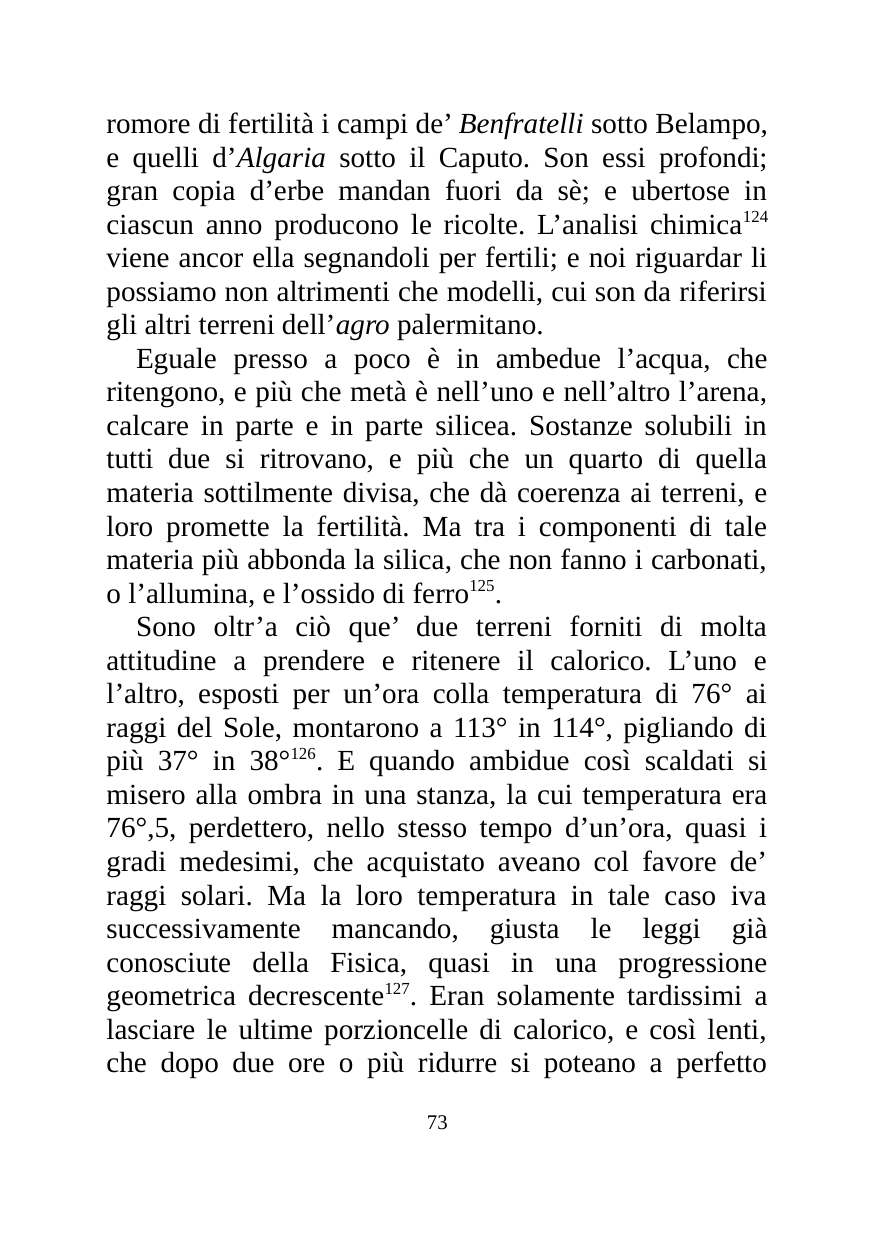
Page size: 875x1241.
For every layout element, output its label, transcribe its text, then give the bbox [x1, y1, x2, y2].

text Eguale presso a poco è in ambedue l’acqua, che ritengono, e più che metà è nell’uno e nell’altro l’arena, calcare in parte e in parte silicea. Sostanze solubili in tutti due si ritrovano, e più che un quarto di quella materia sottilmente divisa, che dà coerenza ai terreni, e loro promette la fertilità. Ma tra i componenti di tale materia più abbonda la silica, che non fanno i carbonati, o l’allumina, e l’ossido di ferro. [106, 341, 768, 609]
text romore di fertilità i campi de’ Benfratelli sotto Belampo, e quelli d’Algaria sotto il Caputo. Son essi profondi; gran copia d’erbe mandan fuori da sè; e ubertose in ciascun anno producono le ricolte. L’analisi chimica viene ancor ella segnandoli per fertili; e noi riguardar li possiamo non altrimenti che modelli, cui son da riferirsi gli altri terreni dell’agro palermitano. [106, 106, 768, 341]
text Sono oltr’a ciò que’ due terreni forniti di molta attitudine a prendere e ritenere il calorico. L’uno e l’altro, esposti per un’ora colla temperatura di 76° ai raggi del Sole, montarono a 113° in 114°, pigliando di più 37° in 38°. E quando ambidue così scaldati si misero alla ombra in una stanza, la cui temperatura era 76°,5, perdettero, nello stesso tempo d’un’ora, quasi i gradi medesimi, che acquistato aveano col favore de’ raggi solari. Ma la loro temperatura in tale caso iva successivamente mancando, giusta le leggi già conosciute della Fisica, quasi in una progressione geometrica decrescente. Eran solamente tardissimi a lasciare le ultime porzioncelle di calorico, e così lenti, che dopo due ore o più ridurre si poteano a perfetto [106, 609, 768, 1079]
